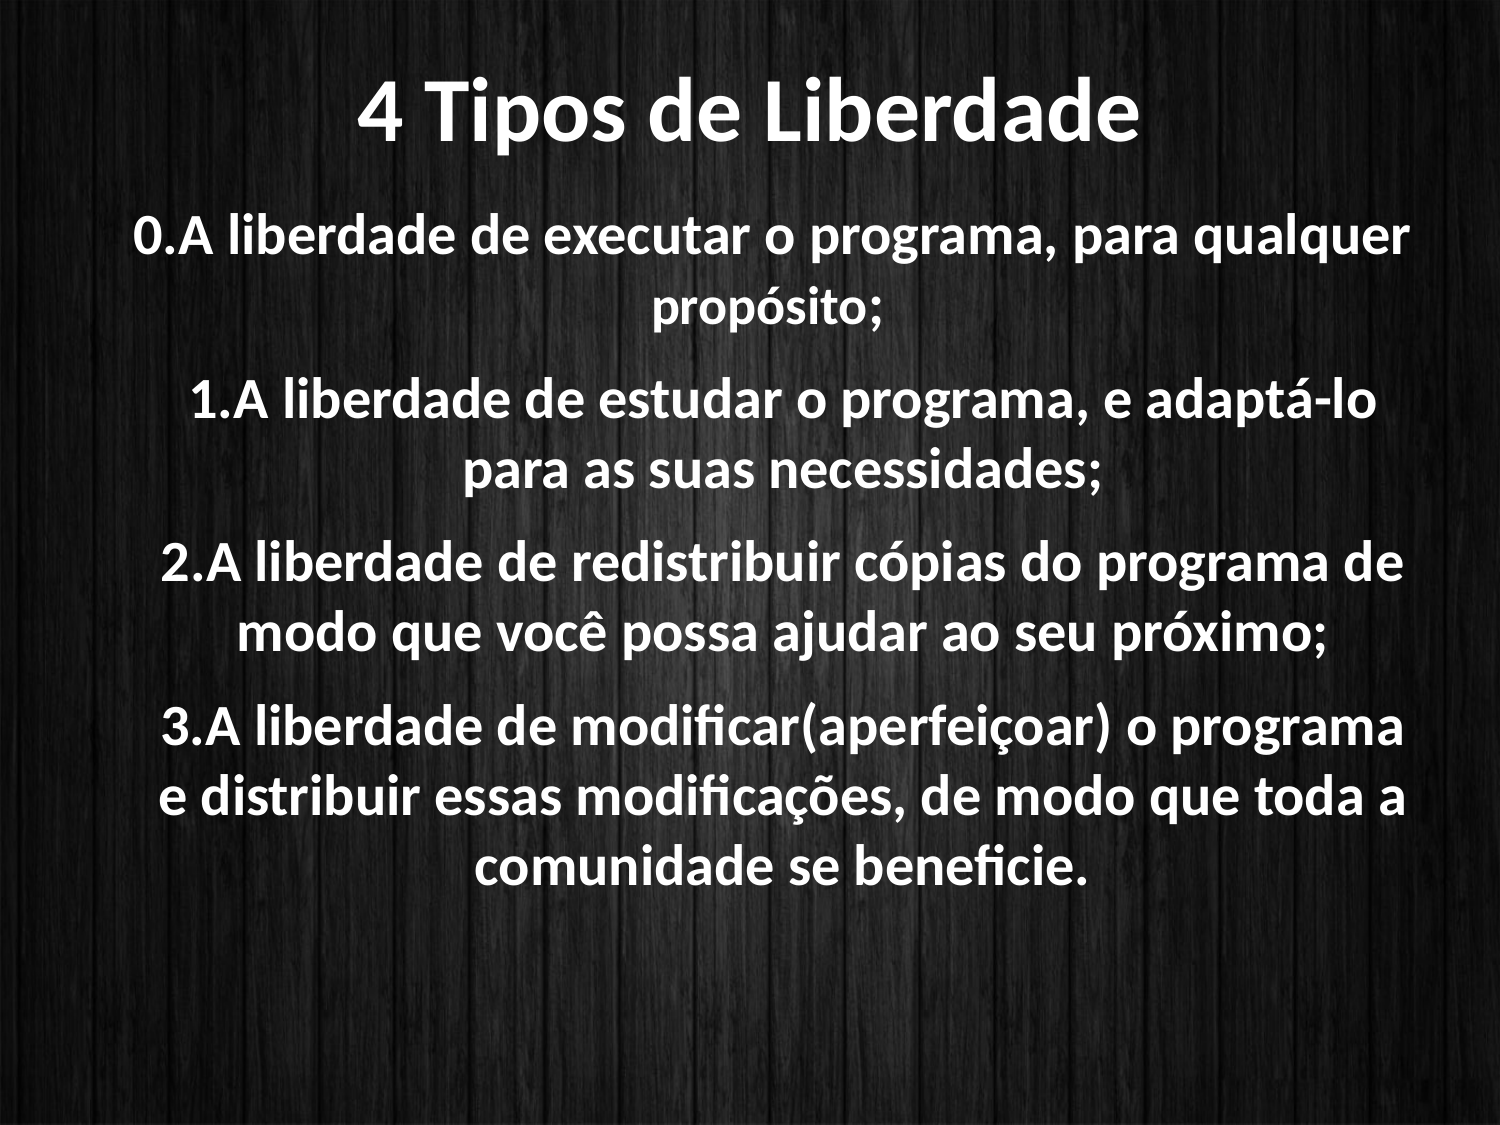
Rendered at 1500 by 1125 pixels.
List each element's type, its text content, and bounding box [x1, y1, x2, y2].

picture [0, 0, 1500, 1125]
text_box 0.A liberdade de executar o programa, para qualquer propósito; 1.A liberdade de estudar o programa, e adaptá-lo para as suas necessidades; 2.A liberdade de redistribuir cópias do programa de modo que você possa ajudar ao seu próximo; 3.A liberdade de modificar(aperfeiçoar) o programa e distribuir essas modificações, de modo que toda a comunidade se beneficie. [59, 188, 1441, 905]
text_box 4 Tipos de Liberdade [75, 45, 1425, 166]
